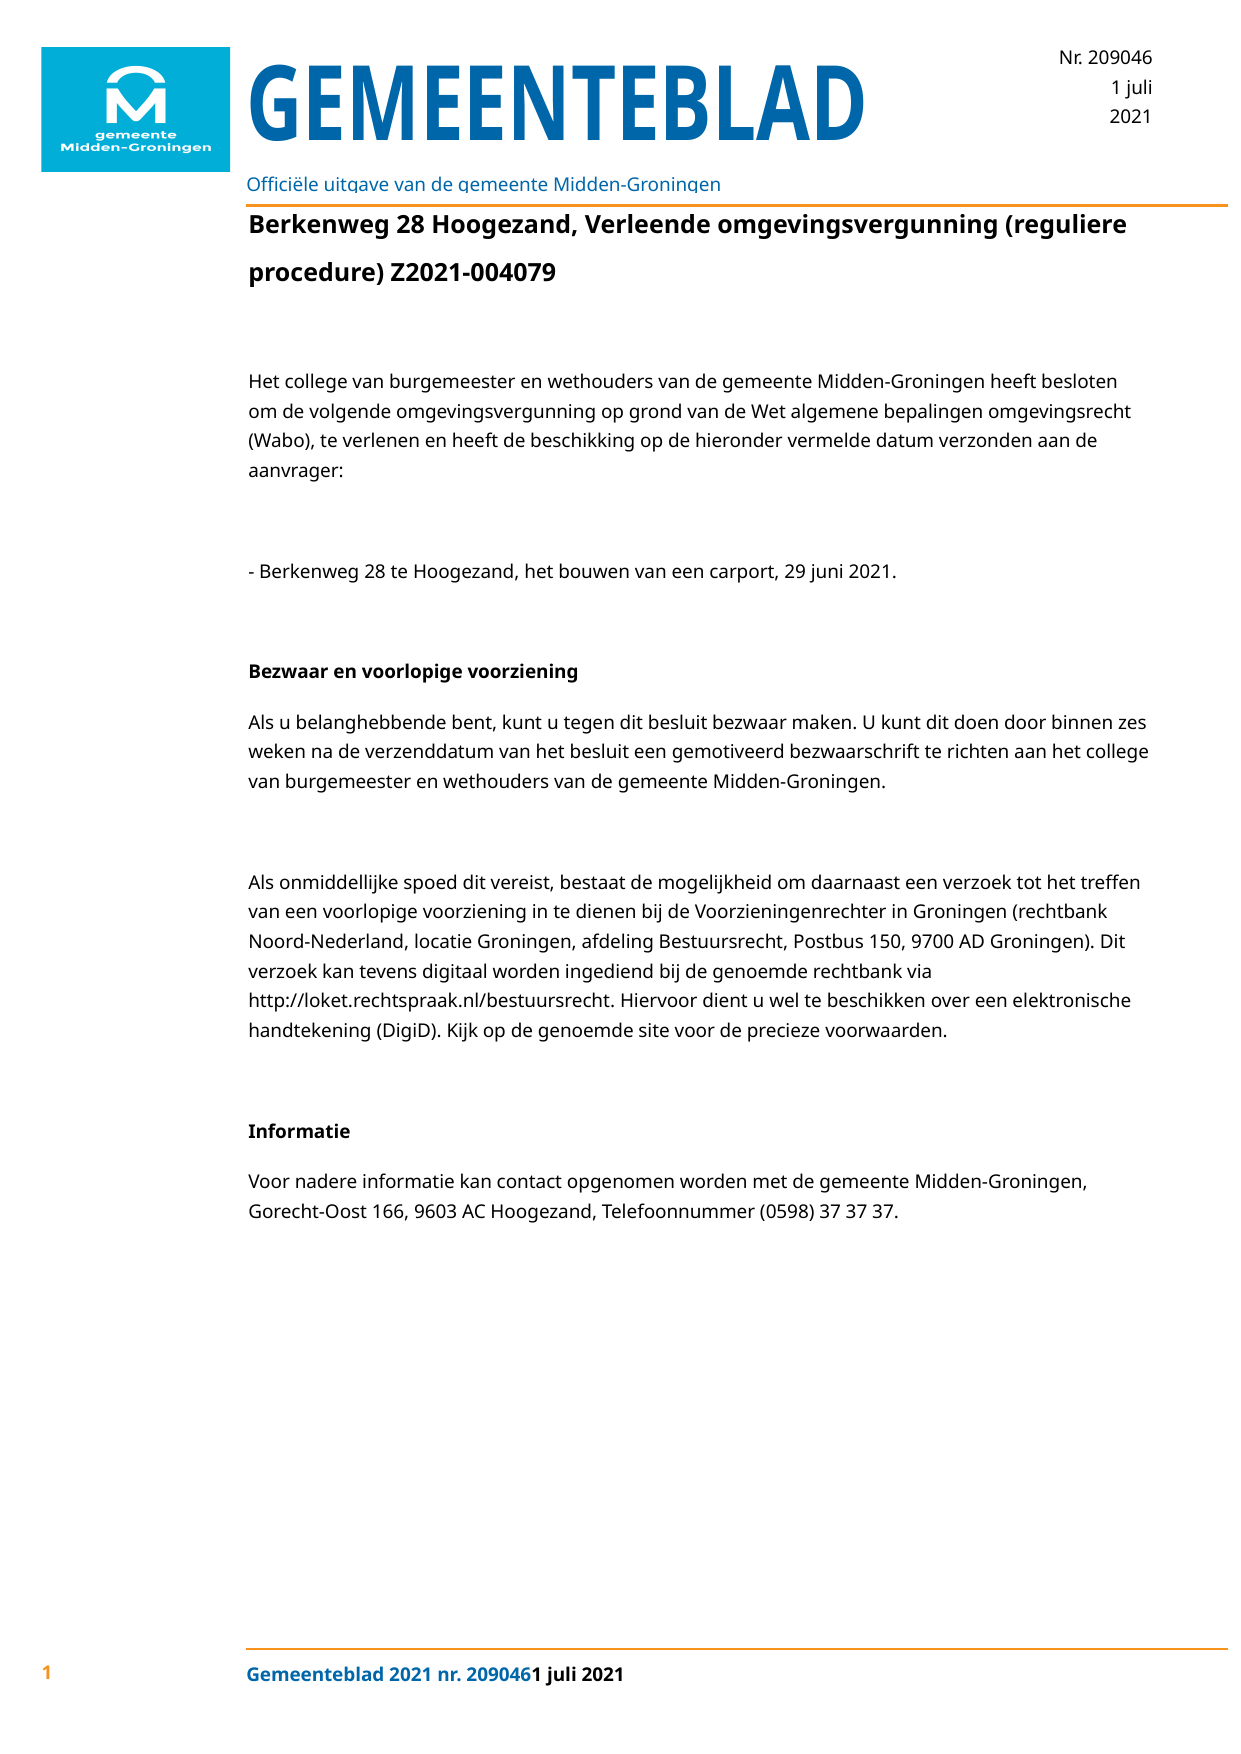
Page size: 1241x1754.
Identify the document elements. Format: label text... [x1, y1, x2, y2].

text Als onmiddellijke spoed dit vereist, bestaat de mogelijkheid om daarnaast een verzoek tot het treffen van een voorlopige voorziening in te dienen bij de Voorzieningenrechter in Groningen (rechtbank Noord-Nederland, locatie Groningen, afdeling Bestuursrecht, Postbus 150, 9700 AD Groningen). Dit verzoek kan tevens digitaal worden ingediend bij de genoemde rechtbank via http://loket.rechtspraak.nl/bestuursrecht. Hiervoor dient u wel te beschikken over een elektronische handtekening (DigiD). Kijk op de genoemde site voor de precieze voorwaarden. [248, 869, 1152, 1043]
picture [107, 89, 165, 122]
picture [108, 66, 164, 82]
text Het college van burgemeester en wethouders van de gemeente Midden-Groningen heeft besloten om de volgende omgevingsvergunning op grond van de Wet algemene bepalingen omgevingsrecht (Wabo), te verlenen en heeft de beschikking op de hieronder vermelde datum verzonden aan de aanvrager: [248, 368, 1152, 483]
picture [184, 146, 190, 153]
text Informatie [248, 1118, 1152, 1144]
text Voor nadere informatie kan contact opgenomen worden met de gemeente Midden-Groningen, Gorecht-Oost 166, 9603 AC Hoogezand, Telefoonnummer (0598) 37 37 37. [248, 1168, 1152, 1224]
text Bezwaar en voorlopige voorziening [248, 659, 1152, 684]
text Als u belanghebbende bent, kunt u tegen dit besluit bezwaar maken. U kunt dit doen door binnen zes weken na de verzenddatum van het besluit een gemotiveerd bezwaarschrift te richten aan het college van burgemeester en wethouders van de gemeente Midden-Groningen. [248, 709, 1152, 794]
text Berkenweg 28 Hoogezand, Verleende omgevingsvergunning (reguliere procedure) Z2021-004079 [248, 207, 1152, 288]
text - Berkenweg 28 te Hoogezand, het bouwen van een carport, 29 juni 2021. [248, 558, 1152, 584]
